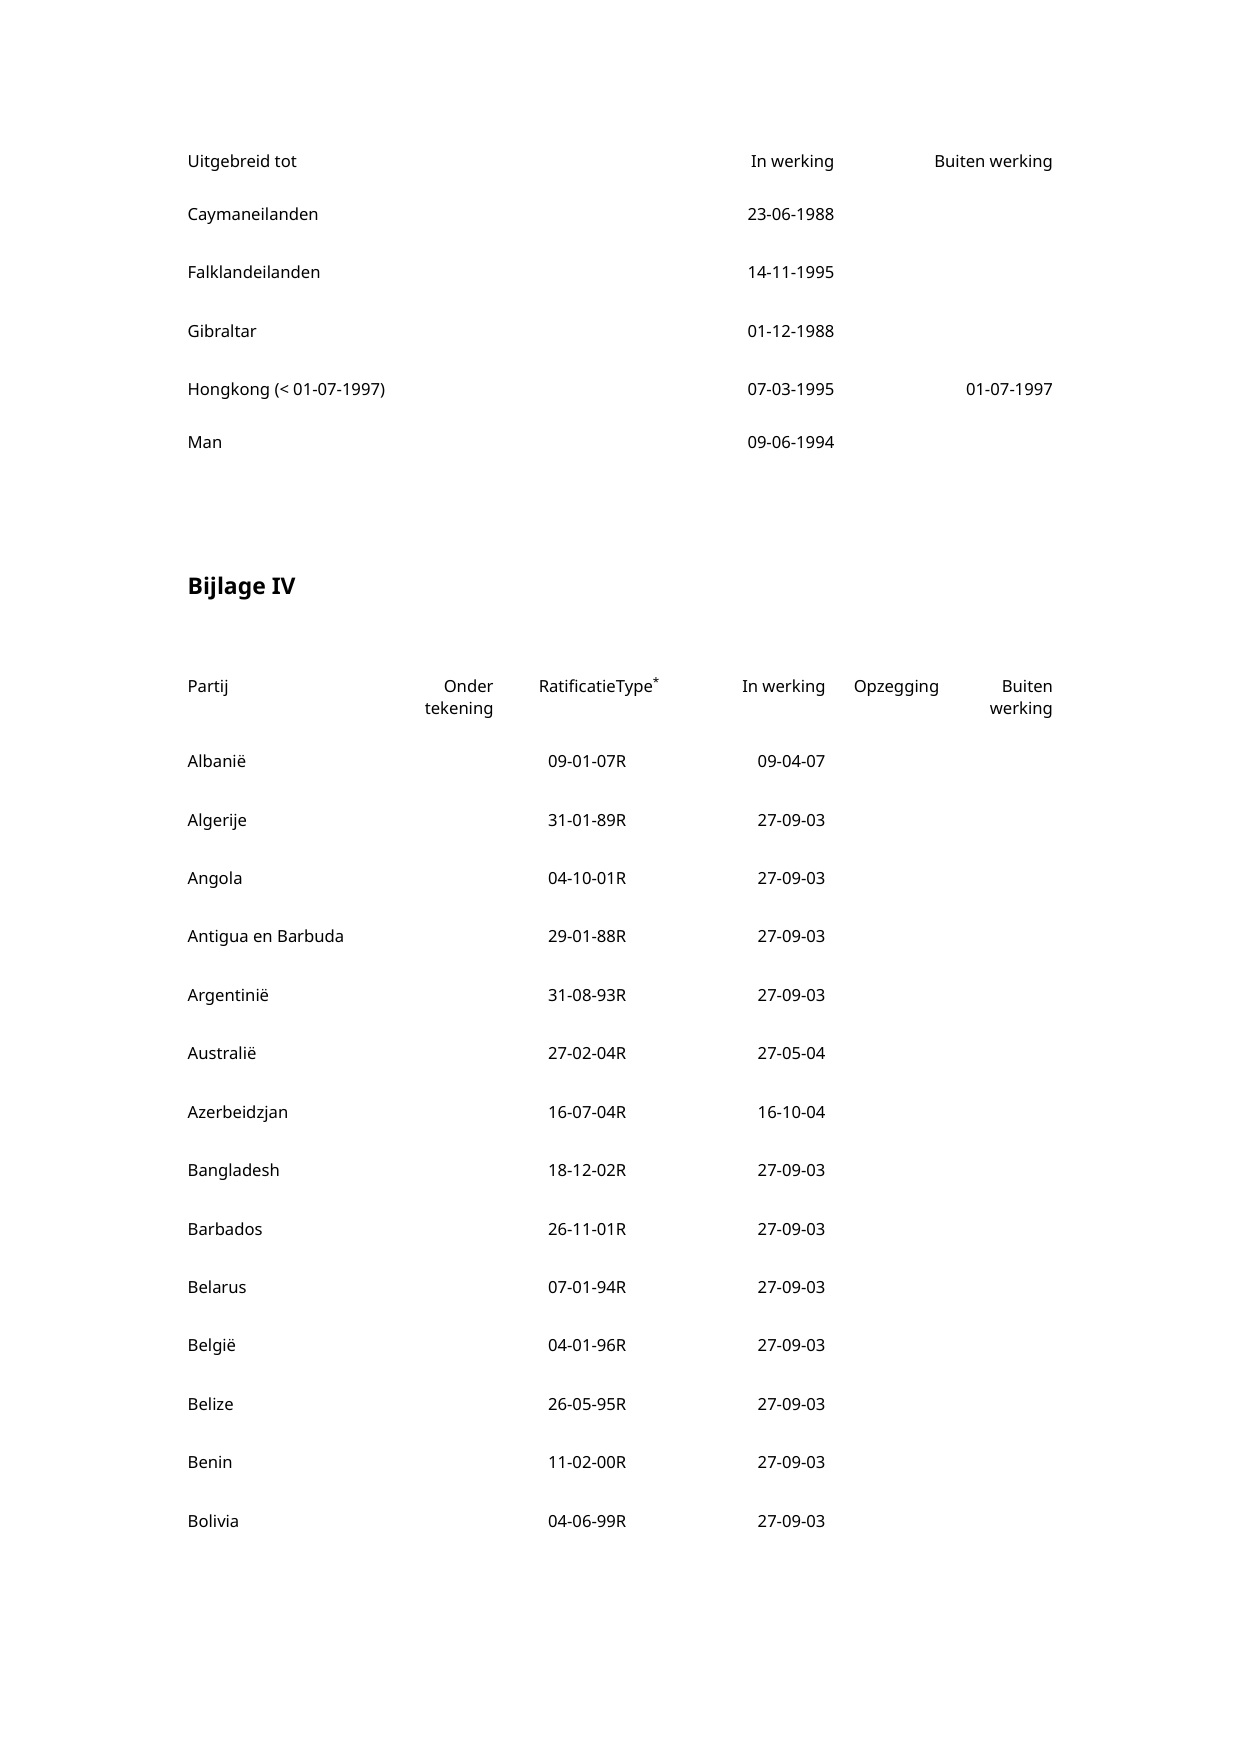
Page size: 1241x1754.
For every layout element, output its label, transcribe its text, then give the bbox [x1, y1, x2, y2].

table_cell R [616, 1393, 703, 1451]
table_cell [939, 808, 1053, 867]
table_cell [371, 808, 493, 867]
table_cell [371, 867, 493, 925]
table_cell [825, 1276, 939, 1334]
table_cell [371, 925, 493, 983]
table_cell R [616, 867, 703, 925]
table_cell België [188, 1334, 371, 1392]
table_cell R [616, 750, 703, 808]
table_cell 27-09-03 [703, 984, 825, 1042]
table_cell [371, 1509, 493, 1568]
table_cell 27-09-03 [703, 1334, 825, 1392]
table_cell [939, 925, 1053, 983]
table_header Buiten werking [834, 150, 1053, 203]
table_cell R [616, 1217, 703, 1276]
table_cell [825, 808, 939, 867]
table_cell [825, 1393, 939, 1451]
table_cell 09-06-1994 [616, 431, 834, 489]
table_cell Angola [188, 867, 371, 925]
table_cell [939, 1509, 1053, 1568]
table_cell 14-11-1995 [616, 261, 834, 319]
table_cell [939, 1393, 1053, 1451]
table_cell Argentinië [188, 984, 371, 1042]
table_cell 09-01-07 [493, 750, 616, 808]
table_cell Caymaneilanden [188, 203, 616, 261]
table_cell 27-09-03 [703, 925, 825, 983]
table_cell 16-10-04 [703, 1100, 825, 1159]
table_cell [939, 1276, 1053, 1334]
table_cell [825, 984, 939, 1042]
table_cell Falklandeilanden [188, 261, 616, 319]
table_cell 27-09-03 [703, 1509, 825, 1568]
table_cell [834, 261, 1053, 319]
table_cell [371, 1276, 493, 1334]
table_cell R [616, 1042, 703, 1100]
table_cell [825, 1451, 939, 1509]
table_cell [834, 431, 1053, 489]
table_cell R [616, 1100, 703, 1159]
table_cell 27-09-03 [703, 1451, 825, 1509]
table_header Partij [188, 674, 371, 750]
table_cell [939, 1159, 1053, 1217]
table_cell Azerbeidzjan [188, 1100, 371, 1159]
table_cell Bangladesh [188, 1159, 371, 1217]
table_cell [371, 750, 493, 808]
table_cell R [616, 1334, 703, 1392]
table_cell 26-05-95 [493, 1393, 616, 1451]
table_cell 07-01-94 [493, 1276, 616, 1334]
table_cell [939, 1217, 1053, 1276]
table_cell 27-02-04 [493, 1042, 616, 1100]
table_cell 31-01-89 [493, 808, 616, 867]
table_header Onder tekening [371, 674, 493, 750]
table_cell R [616, 1159, 703, 1217]
table_cell 11-02-00 [493, 1451, 616, 1509]
table_cell 27-09-03 [703, 1217, 825, 1276]
table_header Buiten werking [939, 674, 1053, 750]
table_cell [371, 1451, 493, 1509]
table_cell 01-07-1997 [834, 378, 1053, 431]
table_cell R [616, 1451, 703, 1509]
table_cell [825, 925, 939, 983]
table_cell 27-09-03 [703, 808, 825, 867]
table_cell [371, 1393, 493, 1451]
table_cell Australië [188, 1042, 371, 1100]
table_cell [834, 203, 1053, 261]
table_cell [939, 1451, 1053, 1509]
table_cell 09-04-07 [703, 750, 825, 808]
table_cell [825, 1217, 939, 1276]
table_cell R [616, 808, 703, 867]
table_cell [939, 867, 1053, 925]
table_cell [825, 1042, 939, 1100]
table_header Opzegging [825, 674, 939, 750]
table_header In werking [616, 150, 834, 203]
table_header In werking [703, 674, 825, 750]
table_cell Antigua en Barbuda [188, 925, 371, 983]
table_cell [371, 1100, 493, 1159]
table_cell 27-09-03 [703, 867, 825, 925]
table_cell [825, 1159, 939, 1217]
table_cell R [616, 1509, 703, 1568]
table_cell 27-09-03 [703, 1276, 825, 1334]
table_cell [825, 750, 939, 808]
table_cell Hongkong (< 01-07-1997) [188, 378, 616, 431]
table_cell 04-10-01 [493, 867, 616, 925]
table_cell [834, 320, 1053, 378]
table_cell R [616, 925, 703, 983]
table_cell [371, 1334, 493, 1392]
table_cell 26-11-01 [493, 1217, 616, 1276]
table_cell 27-09-03 [703, 1159, 825, 1217]
table_cell [825, 1334, 939, 1392]
table_cell 27-09-03 [703, 1393, 825, 1451]
table_cell [371, 1217, 493, 1276]
table_cell Man [188, 431, 616, 489]
table_cell [939, 750, 1053, 808]
subtitle Bijlage IV [187, 570, 1053, 601]
table_cell Albanië [188, 750, 371, 808]
table_cell Algerije [188, 808, 371, 867]
table_cell [825, 1100, 939, 1159]
table_cell Belize [188, 1393, 371, 1451]
table_cell Belarus [188, 1276, 371, 1334]
table_cell [371, 1042, 493, 1100]
table_cell [825, 1509, 939, 1568]
table_header Type* [616, 674, 703, 750]
table_cell [371, 1159, 493, 1217]
table_cell 07-03-1995 [616, 378, 834, 431]
table_cell [939, 1334, 1053, 1392]
table_cell 18-12-02 [493, 1159, 616, 1217]
table_cell [939, 1100, 1053, 1159]
table_cell 16-07-04 [493, 1100, 616, 1159]
table_cell 01-12-1988 [616, 320, 834, 378]
table_header Ratificatie [493, 674, 616, 750]
table_header Uitgebreid tot [188, 150, 616, 203]
table_cell [939, 1042, 1053, 1100]
table_cell 27-05-04 [703, 1042, 825, 1100]
table_cell 31-08-93 [493, 984, 616, 1042]
table_cell R [616, 1276, 703, 1334]
table_cell Barbados [188, 1217, 371, 1276]
table_cell Gibraltar [188, 320, 616, 378]
table_cell Benin [188, 1451, 371, 1509]
table_cell 23-06-1988 [616, 203, 834, 261]
table_cell [939, 984, 1053, 1042]
table_cell 29-01-88 [493, 925, 616, 983]
table_cell R [616, 984, 703, 1042]
table_cell [825, 867, 939, 925]
table_cell 04-06-99 [493, 1509, 616, 1568]
table_cell 04-01-96 [493, 1334, 616, 1392]
table_cell [371, 984, 493, 1042]
table_cell Bolivia [188, 1509, 371, 1568]
